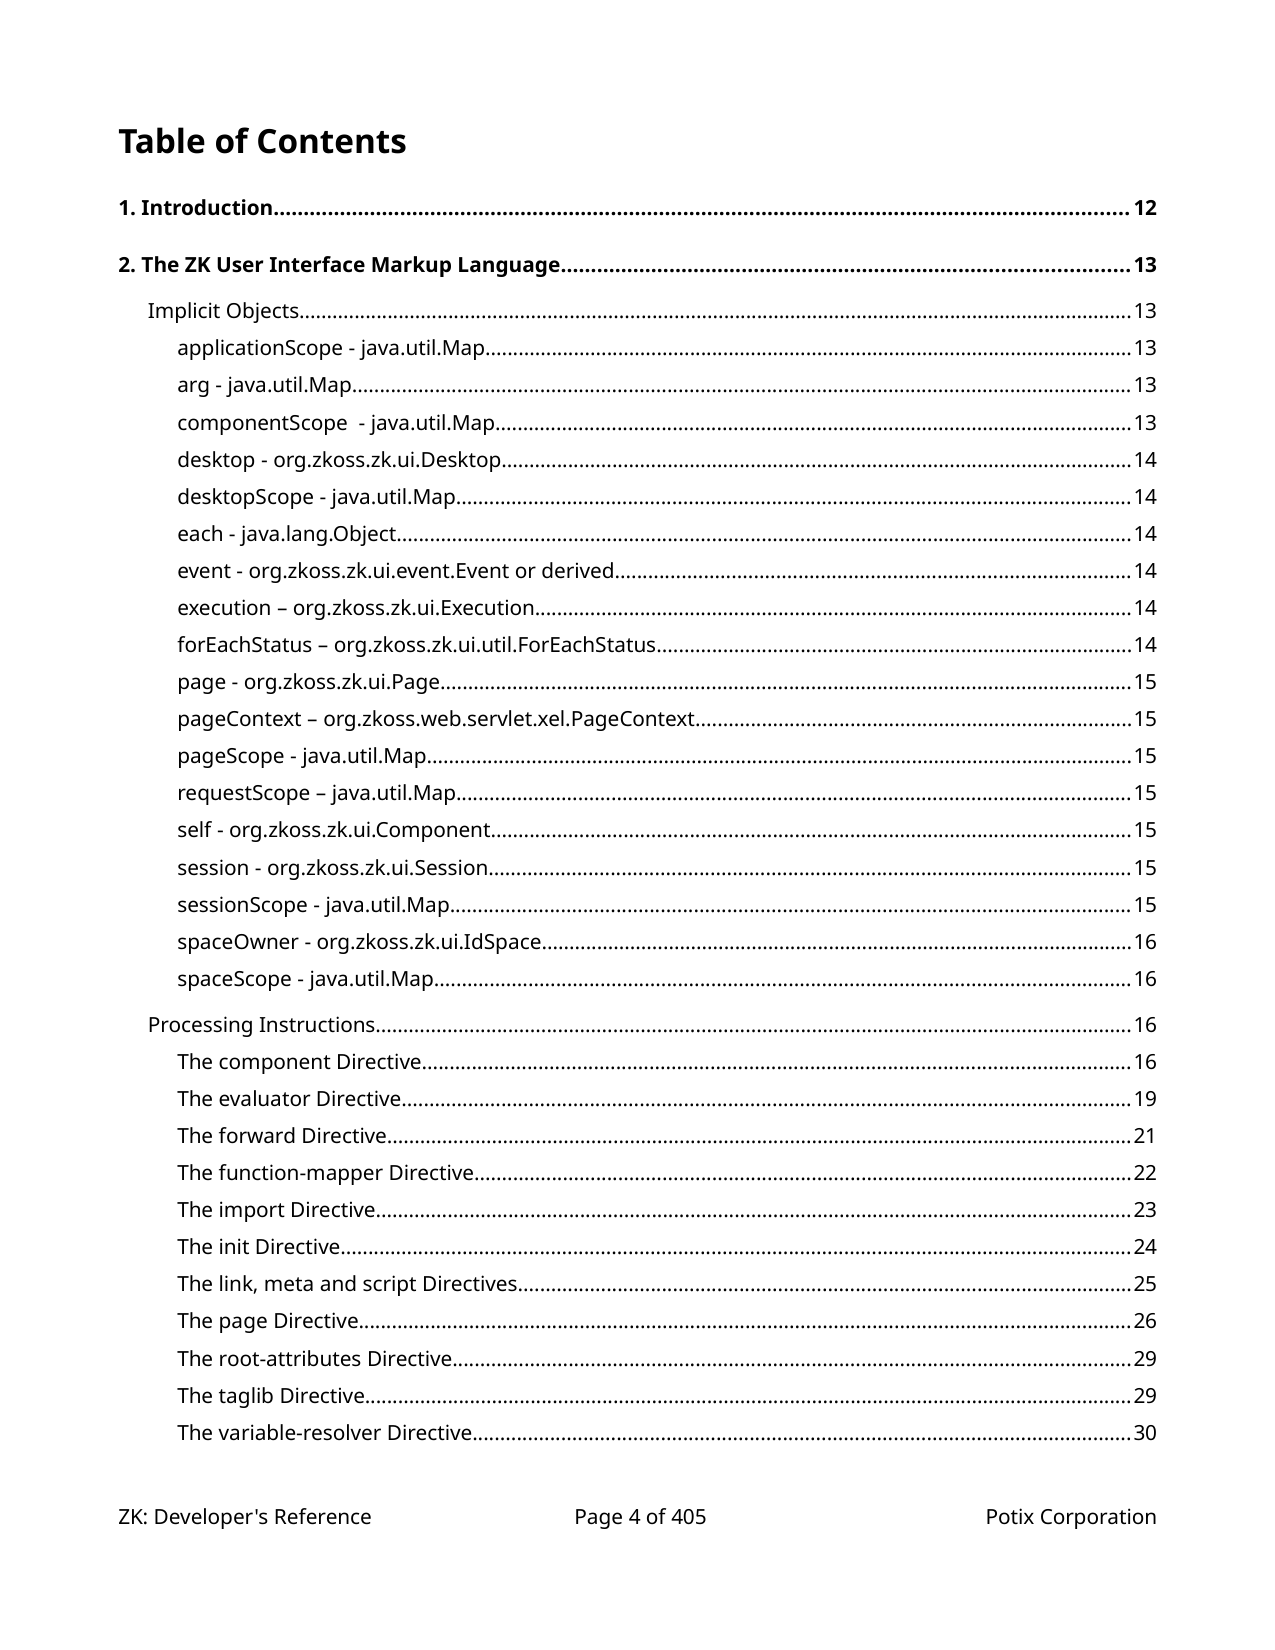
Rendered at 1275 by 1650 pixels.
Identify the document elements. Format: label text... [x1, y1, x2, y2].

text forEachStatus – org.zkoss.zk.ui.util.ForEachStatus 14 [177, 630, 1157, 658]
text page - org.zkoss.zk.ui.Page 15 [177, 667, 1157, 696]
text The init Directive 24 [177, 1232, 1157, 1261]
text pageContext – org.zkoss.web.servlet.xel.PageContext 15 [177, 704, 1157, 733]
text desktopScope - java.util.Map 14 [177, 482, 1157, 510]
text requestScope – java.util.Map 15 [177, 778, 1157, 807]
text arg - java.util.Map 13 [177, 371, 1157, 399]
text componentScope - java.util.Map 13 [177, 408, 1157, 436]
text pageScope - java.util.Map 15 [177, 741, 1157, 770]
text sessionScope - java.util.Map 15 [177, 890, 1157, 918]
text The forward Directive 21 [177, 1121, 1157, 1149]
text event - org.zkoss.zk.ui.event.Event or derived 14 [177, 556, 1157, 584]
text The variable-resolver Directive 30 [177, 1418, 1157, 1446]
text The root-attributes Directive 29 [177, 1344, 1157, 1372]
text execution – org.zkoss.zk.ui.Execution 14 [177, 593, 1157, 621]
subtitle Table of Contents [118, 118, 1157, 163]
text applicationScope - java.util.Map 13 [177, 333, 1157, 362]
text 1. Introduction 12 [118, 193, 1157, 221]
text spaceOwner - org.zkoss.zk.ui.IdSpace 16 [177, 927, 1157, 955]
text Implicit Objects 13 [148, 296, 1157, 325]
text The evaluator Directive 19 [177, 1084, 1157, 1112]
text desktop - org.zkoss.zk.ui.Desktop 14 [177, 445, 1157, 473]
text spaceScope - java.util.Map 16 [177, 964, 1157, 992]
text session - org.zkoss.zk.ui.Session 15 [177, 853, 1157, 881]
text The link, meta and script Directives 25 [177, 1269, 1157, 1298]
text 2. The ZK User Interface Markup Language 13 [118, 251, 1157, 279]
text The function-mapper Directive 22 [177, 1158, 1157, 1186]
text The taglib Directive 29 [177, 1381, 1157, 1409]
text each - java.lang.Object 14 [177, 519, 1157, 547]
text Processing Instructions 16 [148, 1010, 1157, 1038]
text self - org.zkoss.zk.ui.Component 15 [177, 816, 1157, 844]
text The component Directive 16 [177, 1047, 1157, 1075]
text The page Directive 26 [177, 1307, 1157, 1335]
text The import Directive 23 [177, 1195, 1157, 1223]
